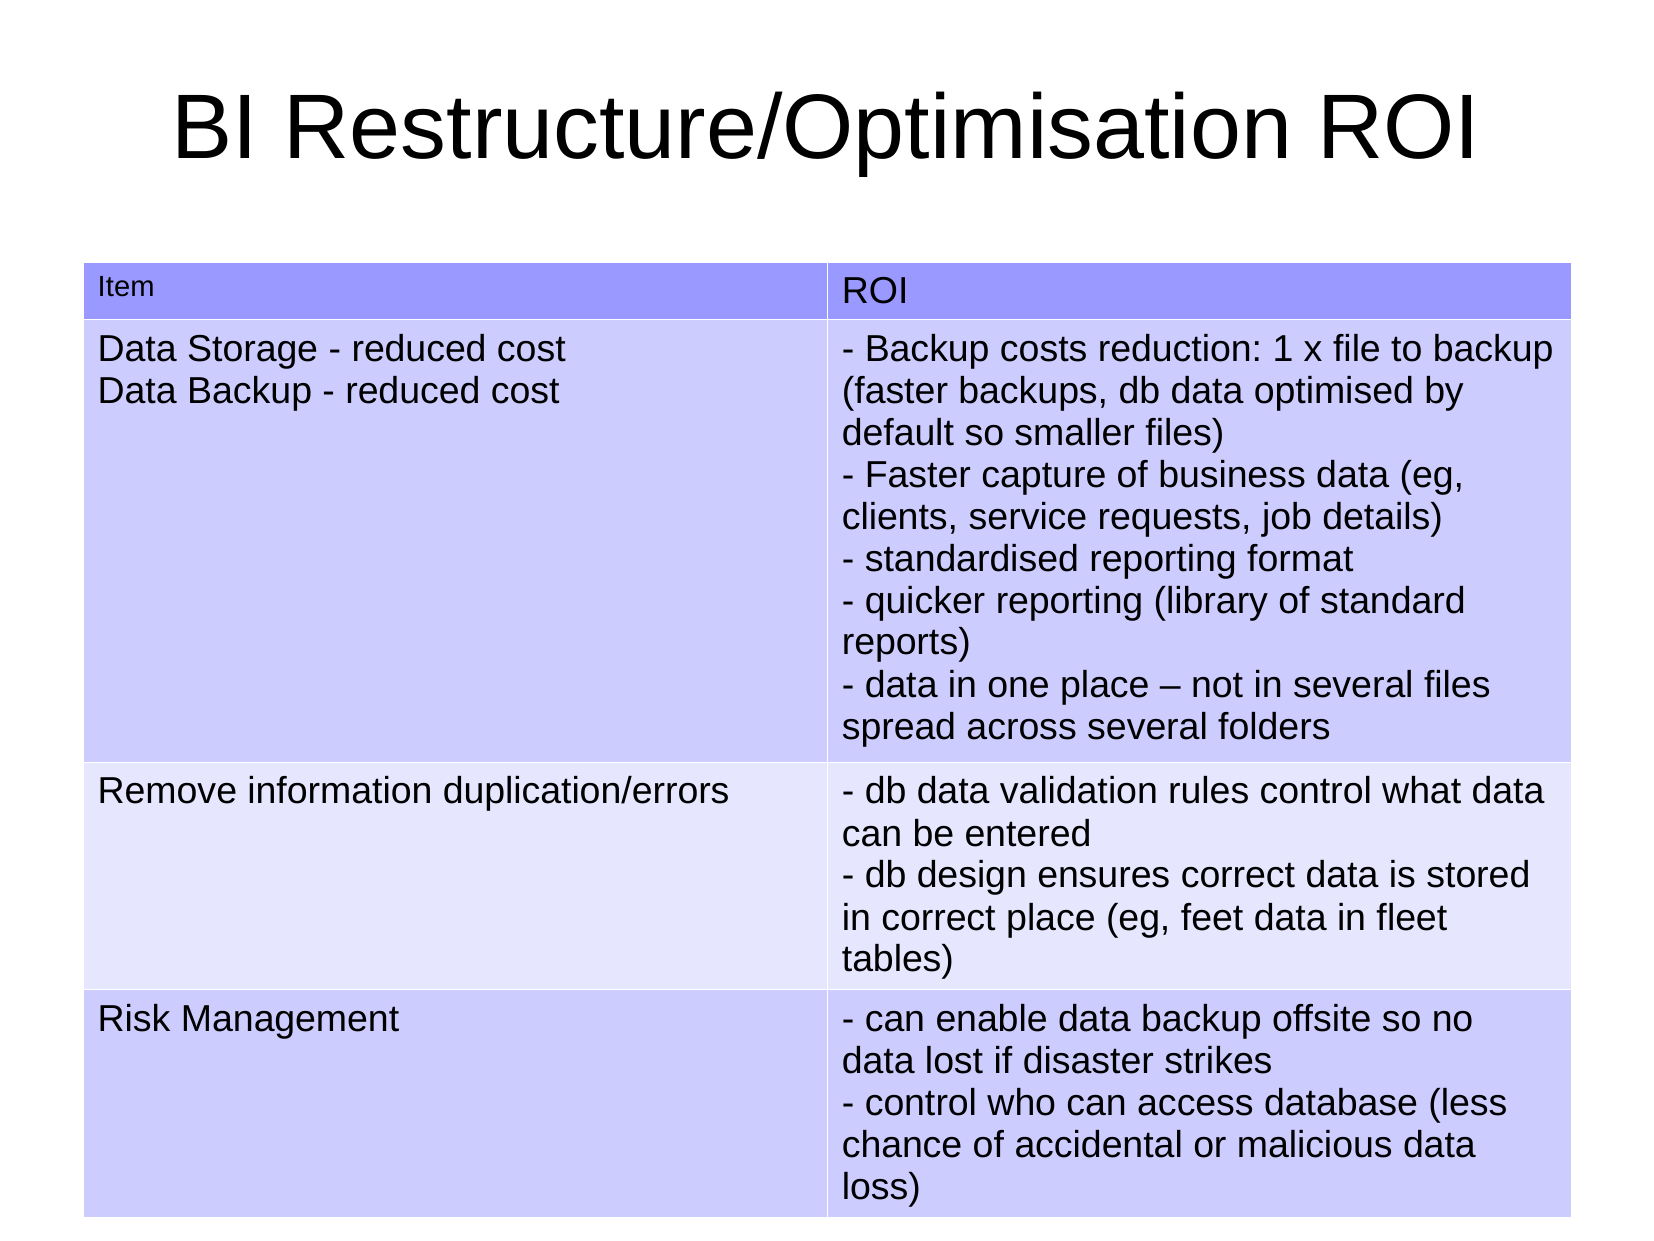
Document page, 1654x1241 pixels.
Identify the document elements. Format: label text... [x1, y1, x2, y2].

table_cell - can enable data backup offsite so no data lost if disaster strikes - control who can access database (less chance of accidental or malicious data loss) [828, 990, 1571, 1217]
table_header Item [84, 263, 827, 319]
table_cell - Backup costs reduction: 1 x file to backup (faster backups, db data optimised by default so smaller files) - Faster capture of business data (eg, clients, service requests, job details) - standardised reporting format - quicker reporting (library of standard reports) - data in one place – not in several files spread across several folders [828, 320, 1571, 762]
title BI Restructure/Optimisation ROI [82, 23, 1571, 231]
table_cell - db data validation rules control what data can be entered - db design ensures correct data is stored in correct place (eg, feet data in fleet tables) [828, 763, 1571, 989]
table_header ROI [828, 263, 1571, 319]
table_cell Data Storage - reduced cost Data Backup - reduced cost [84, 320, 827, 762]
table_cell Remove information duplication/errors [84, 763, 827, 989]
table_cell Risk Management [84, 990, 827, 1217]
